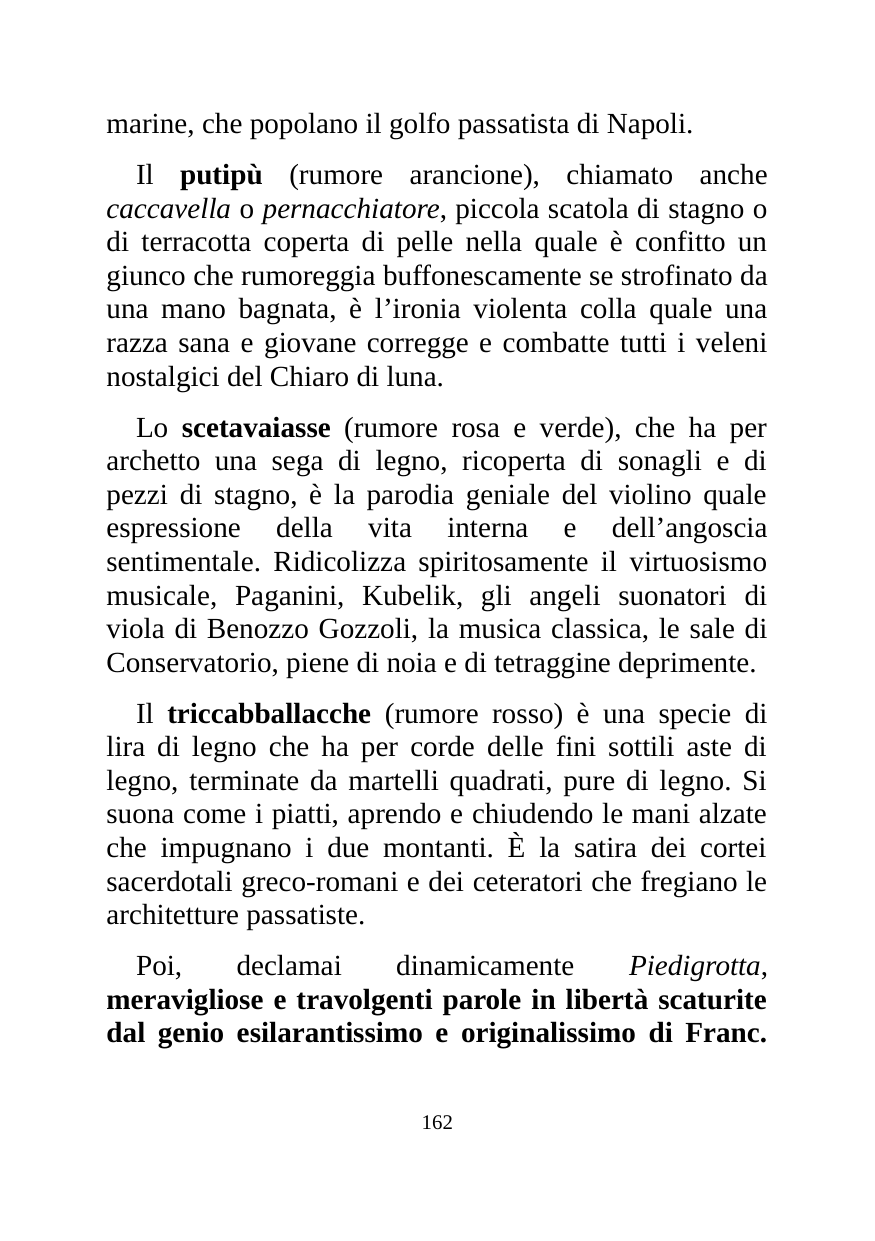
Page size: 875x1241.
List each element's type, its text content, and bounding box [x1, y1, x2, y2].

text Il putipù (rumore arancione), chiamato anche caccavella o pernacchiatore, piccola scatola di stagno o di terracotta coperta di pelle nella quale è confitto un giunco che rumoreggia buffonescamente se strofinato da una mano bagnata, è l’ironia violenta colla quale una razza sana e giovane corregge e combatte tutti i veleni nostalgici del Chiaro di luna. [106, 157, 768, 392]
text Il triccabballacche (rumore rosso) è una specie di lira di legno che ha per corde delle fini sottili aste di legno, terminate da martelli quadrati, pure di legno. Si suona come i piatti, aprendo e chiudendo le mani alzate che impugnano i due montanti. È la satira dei cortei sacerdotali greco-romani e dei ceteratori che fregiano le architetture passatiste. [106, 696, 768, 931]
text Lo scetavaiasse (rumore rosa e verde), che ha per archetto una sega di legno, ricoperta di sonagli e di pezzi di stagno, è la parodia geniale del violino quale espressione della vita interna e dell’angoscia sentimentale. Ridicolizza spiritosamente il virtuosismo musicale, Paganini, Kubelik, gli angeli suonatori di viola di Benozzo Gozzoli, la musica classica, le sale di Conservatorio, piene di noia e di tetraggine deprimente. [106, 410, 768, 678]
text marine, che popolano il golfo passatista di Napoli. [106, 106, 768, 140]
text Poi, declamai dinamicamente Piedigrotta, meravigliose e travolgenti parole in libertà scaturite dal genio esilarantissimo e originalissimo di Franc. [106, 948, 768, 1049]
